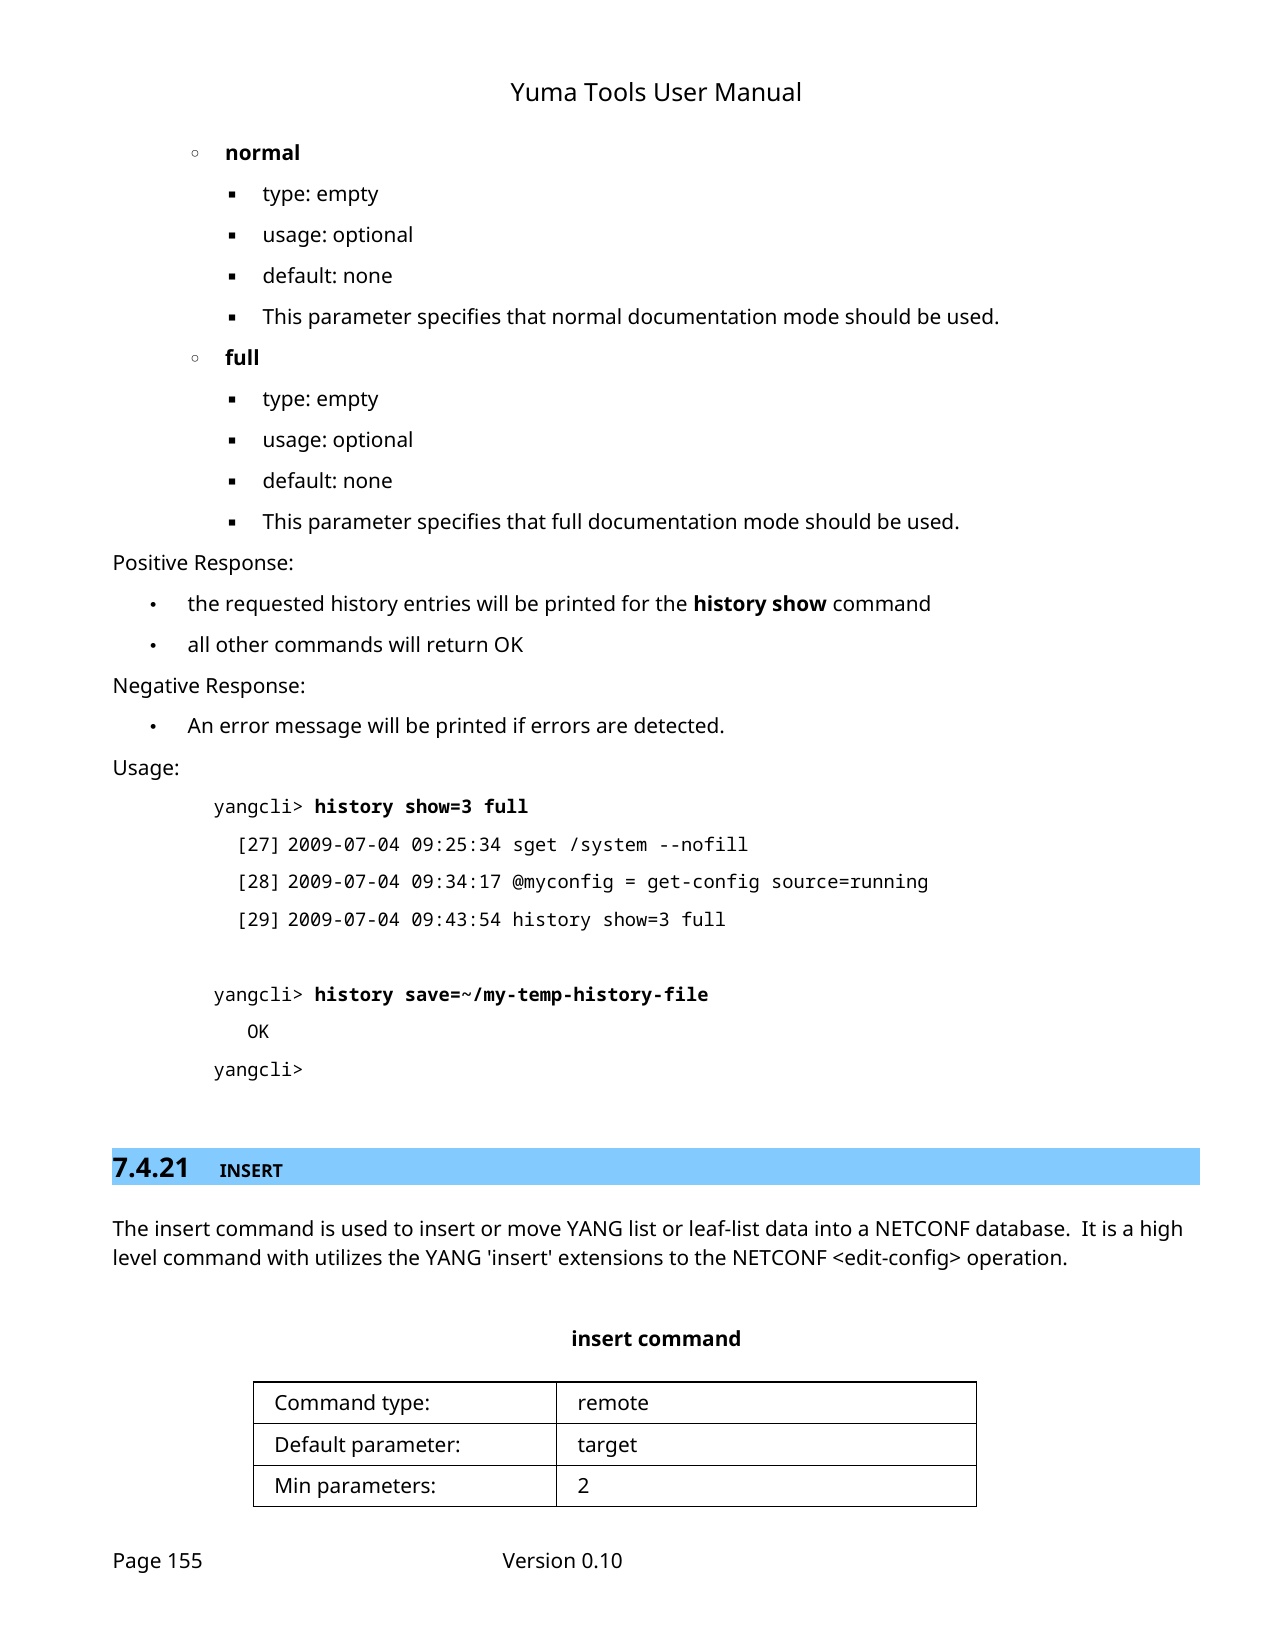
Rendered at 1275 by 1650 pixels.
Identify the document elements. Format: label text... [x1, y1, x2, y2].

list default: none [225, 261, 1200, 290]
list the requested history entries will be printed for the history show command [150, 589, 1200, 617]
list type: empty [225, 384, 1200, 413]
table_cell 2 [557, 1466, 976, 1506]
list normal [187, 138, 1200, 167]
list type: empty [225, 179, 1200, 208]
table_header remote [557, 1383, 976, 1423]
text Usage: [112, 753, 1200, 781]
table_cell target [557, 1424, 976, 1464]
list An error message will be printed if errors are detected. [150, 712, 1200, 740]
list usage: optional [225, 220, 1200, 249]
text Negative Response: [112, 671, 1200, 699]
list full [187, 343, 1200, 372]
text The insert command is used to insert or move YANG list or leaf-list data into a NETCONF database. It is a high level command with utilizes the YANG 'insert' extensions to the NETCONF <edit-config> operation. [112, 1214, 1200, 1271]
list This parameter specifies that full documentation mode should be used. [225, 507, 1200, 535]
subtitle insert [112, 1148, 1200, 1185]
list This parameter specifies that normal documentation mode should be used. [225, 302, 1200, 331]
text [28] 2009-07-04 09:34:17 @myconfig = get-config source=running [139, 868, 1200, 894]
text yangcli> history show=3 full [139, 793, 1200, 819]
list default: none [225, 466, 1200, 494]
table_header Command type: [254, 1383, 556, 1423]
text [27] 2009-07-04 09:25:34 sget /system --nofill [139, 831, 1200, 857]
text OK [139, 1018, 1200, 1044]
text [29] 2009-07-04 09:43:54 history show=3 full [139, 906, 1200, 932]
subtitle insert command [127, 1324, 1185, 1353]
table_cell Default parameter: [254, 1424, 556, 1464]
text Positive Response: [112, 548, 1200, 576]
list all other commands will return OK [150, 630, 1200, 658]
list usage: optional [225, 425, 1200, 453]
text yangcli> history save=~/my-temp-history-file [139, 981, 1200, 1007]
table_cell Min parameters: [254, 1466, 556, 1506]
text yangcli> [139, 1056, 1200, 1082]
